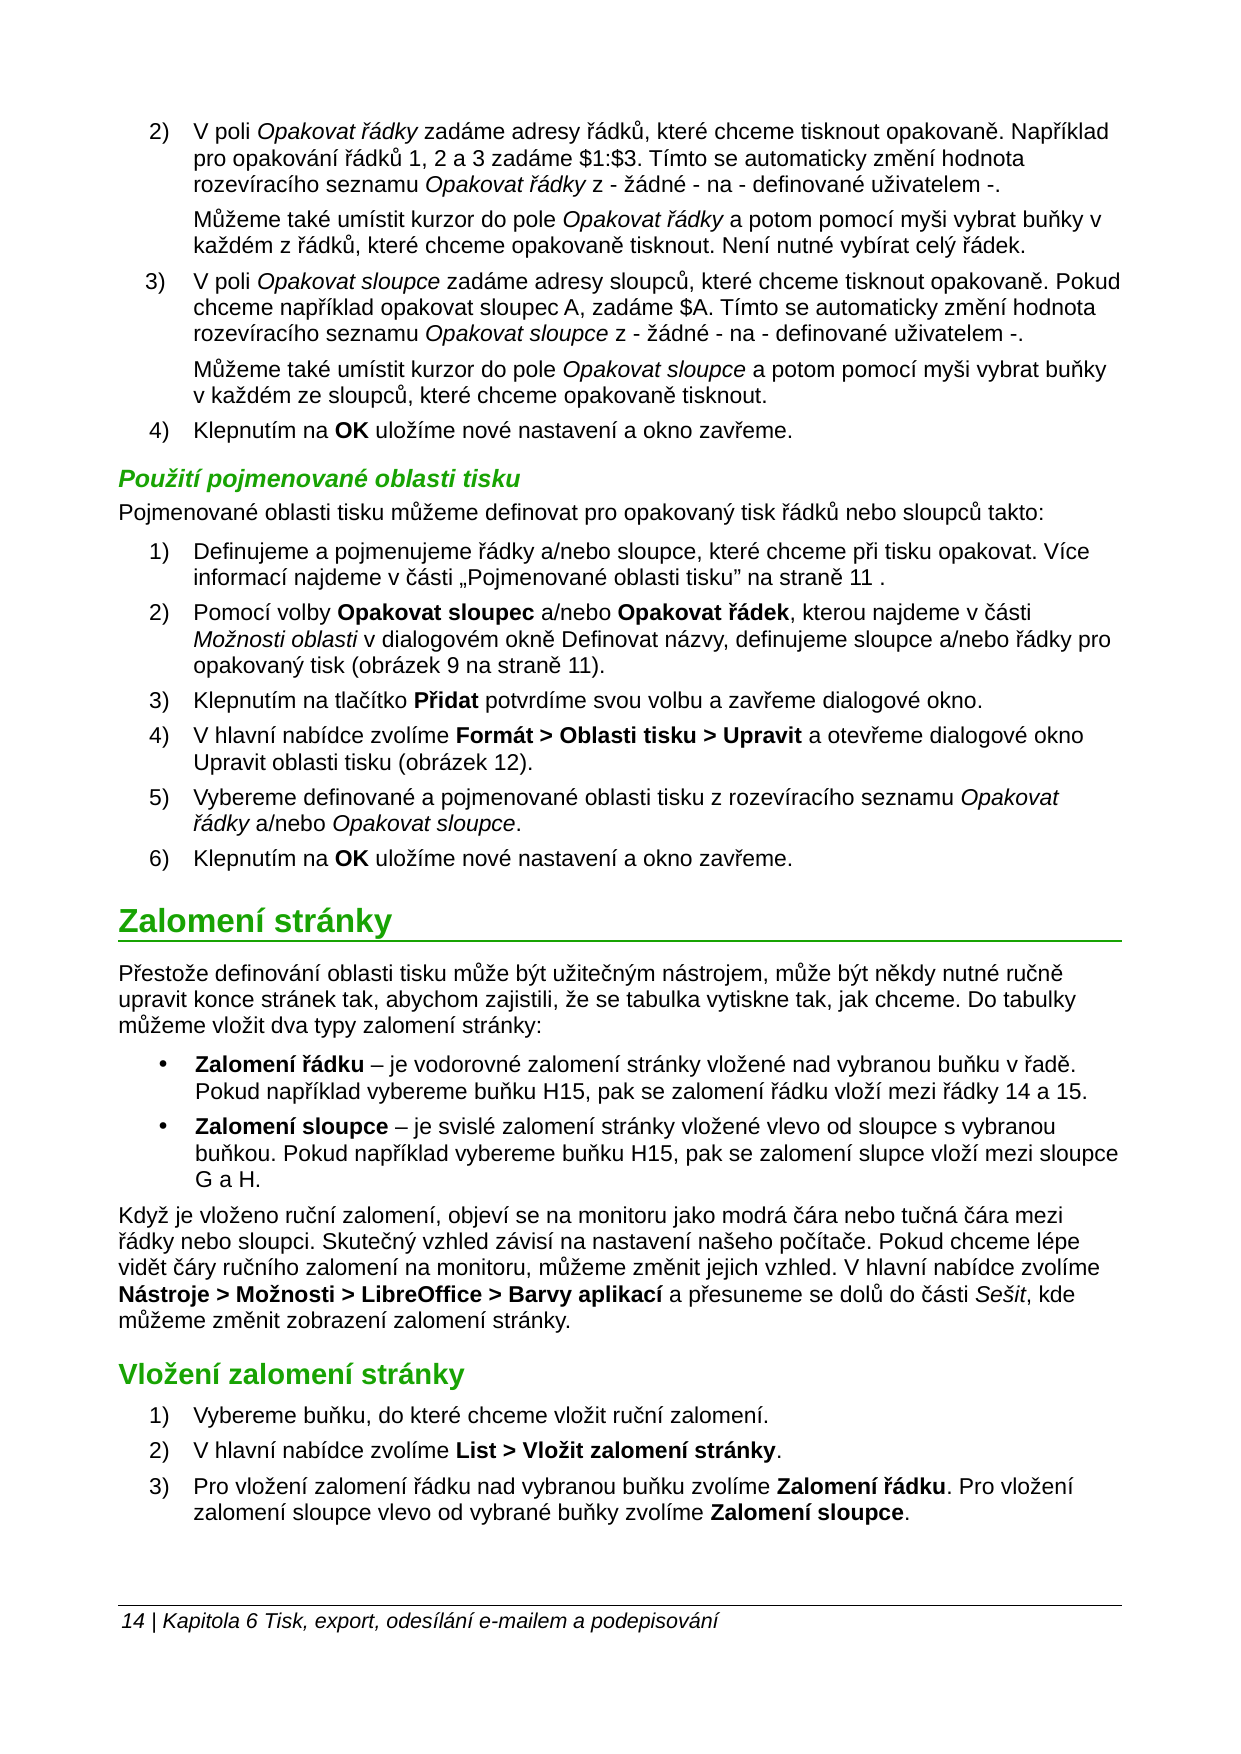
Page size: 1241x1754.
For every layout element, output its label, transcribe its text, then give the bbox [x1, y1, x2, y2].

list Můžeme také umístit kurzor do pole Opakovat sloupce a potom pomocí myši vybrat buňky v každém ze sloupců, které chceme opakovaně tisknout. [169, 356, 1122, 408]
list Pomocí volby Opakovat sloupec a/nebo Opakovat řádek, kterou najdeme v části Možnosti oblasti v dialogovém okně Definovat názvy, definujeme sloupce a/nebo řádky pro opakovaný tisk (obrázek 9 na straně 10). [169, 599, 1122, 678]
list Můžeme také umístit kurzor do pole Opakovat řádky a potom pomocí myši vybrat buňky v každém z řádků, které chceme opakovaně tisknout. Není nutné vybírat celý řádek. [169, 206, 1122, 259]
list V hlavní nabídce zvolíme Formát > Oblasti tisku > Upravit a otevřeme dialogové okno Upravit oblasti tisku (obrázek 12). [169, 722, 1122, 775]
list Vybereme buňku, do které chceme vložit ruční zalomení. [169, 1402, 1122, 1429]
list Klepnutím na tlačítko Přidat potvrdíme svou volbu a zavřeme dialogové okno. [169, 687, 1122, 713]
list Pro vložení zalomení řádku nad vybranou buňku zvolíme Zalomení řádku. Pro vložení zalomení sloupce vlevo od vybrané buňky zvolíme Zalomení sloupce. [169, 1473, 1122, 1525]
list Klepnutím na OK uložíme nové nastavení a okno zavřeme. [169, 417, 1122, 443]
list V poli Opakovat řádky zadáme adresy řádků, které chceme tisknout opakovaně. Například pro opakování řádků 1, 2 a 3 zadáme $1:$3. Tímto se automaticky změní hodnota rozevíracího seznamu Opakovat řádky z - žádné - na - definované uživatelem -. [169, 118, 1122, 197]
list V hlavní nabídce zvolíme List > Vložit zalomení stránky. [169, 1437, 1122, 1464]
list Definujeme a pojmenujeme řádky a/nebo sloupce, které chceme při tisku opakovat. Více informací najdeme v části „Pojmenované oblasti tisku” na straně 10 . [169, 538, 1122, 590]
text Přestože definování oblasti tisku může být užitečným nástrojem, může být někdy nutné ručně upravit konce stránek tak, abychom zajistili, že se tabulka vytiskne tak, jak chceme. Do tabulky můžeme vložit dva typy zalomení stránky: [118, 959, 1122, 1038]
list Zalomení řádku – je vodorovné zalomení stránky vložené nad vybranou buňku v řadě. Pokud například vybereme buňku H15, pak se zalomení řádku vloží mezi řádky 14 a 15. [156, 1051, 1122, 1104]
list Klepnutím na OK uložíme nové nastavení a okno zavřeme. [169, 845, 1122, 872]
list Zalomení sloupce – je svislé zalomení stránky vložené vlevo od sloupce s vybranou buňkou. Pokud například vybereme buňku H15, pak se zalomení slupce vloží mezi sloupce G a H. [156, 1113, 1122, 1193]
subtitle Použití pojmenované oblasti tisku [118, 464, 1122, 493]
text Pojmenované oblasti tisku můžeme definovat pro opakovaný tisk řádků nebo sloupců takto: [118, 499, 1122, 525]
list V poli Opakovat sloupce zadáme adresy sloupců, které chceme tisknout opakovaně. Pokud chceme například opakovat sloupec A, zadáme $A. Tímto se automaticky změní hodnota rozevíracího seznamu Opakovat sloupce z - žádné - na - definované uživatelem -. [165, 268, 1122, 347]
list Vybereme definované a pojmenované oblasti tisku z rozevíracího seznamu Opakovat řádky a/nebo Opakovat sloupce. [169, 784, 1122, 837]
text Když je vloženo ruční zalomení, objeví se na monitoru jako modrá čára nebo tučná čára mezi řádky nebo sloupci. Skutečný vzhled závisí na nastavení našeho počítače. Pokud chceme lépe vidět čáry ručního zalomení na monitoru, můžeme změnit jejich vzhled. V hlavní nabídce zvolíme Nástroje > Možnosti > LibreOffice > Barvy aplikací a přesuneme se dolů do části Sešit, kde můžeme změnit zobrazení zalomení stránky. [118, 1202, 1122, 1333]
subtitle Zalomení stránky [118, 901, 1122, 940]
subtitle Vložení zalomení stránky [118, 1357, 1122, 1391]
